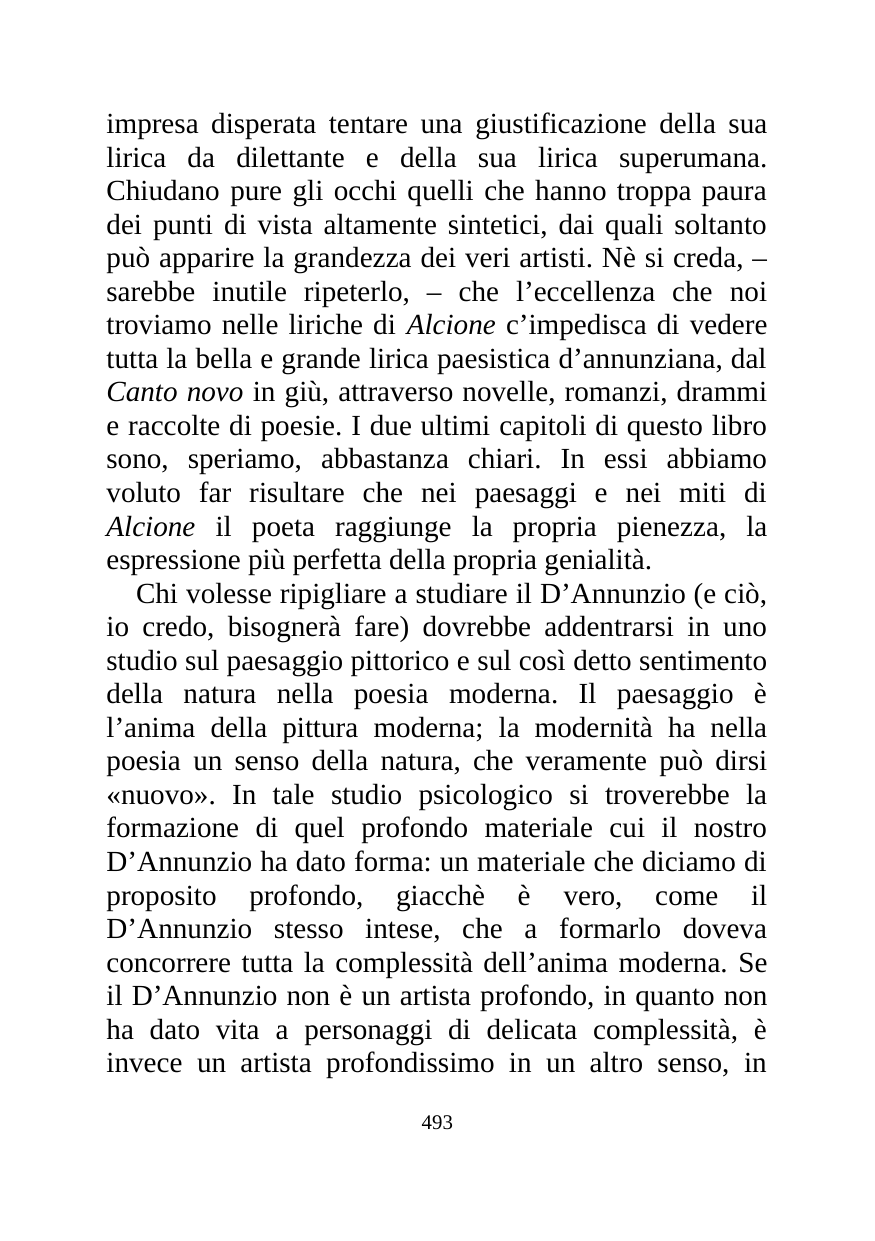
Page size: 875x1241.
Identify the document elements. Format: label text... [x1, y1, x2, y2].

text impresa disperata tentare una giustificazione della sua lirica da dilettante e della sua lirica superumana. Chiudano pure gli occhi quelli che hanno troppa paura dei punti di vista altamente sintetici, dai quali soltanto può apparire la grandezza dei veri artisti. Nè si creda, – sarebbe inutile ripeterlo, – che l’eccellenza che noi troviamo nelle liriche di Alcione c’impedisca di vedere tutta la bella e grande lirica paesistica d’annunziana, dal Canto novo in giù, attraverso novelle, romanzi, drammi e raccolte di poesie. I due ultimi capitoli di questo libro sono, speriamo, abbastanza chiari. In essi abbiamo voluto far risultare che nei paesaggi e nei miti di Alcione il poeta raggiunge la propria pienezza, la espressione più perfetta della propria genialità. [106, 106, 768, 576]
text Chi volesse ripigliare a studiare il D’Annunzio (e ciò, io credo, bisognerà fare) dovrebbe addentrarsi in uno studio sul paesaggio pittorico e sul così detto sentimento della natura nella poesia moderna. Il paesaggio è l’anima della pittura moderna; la modernità ha nella poesia un senso della natura, che veramente può dirsi «nuovo». In tale studio psicologico si troverebbe la formazione di quel profondo materiale cui il nostro D’Annunzio ha dato forma: un materiale che diciamo di proposito profondo, giacchè è vero, come il D’Annunzio stesso intese, che a formarlo doveva concorrere tutta la complessità dell’anima moderna. Se il D’Annunzio non è un artista profondo, in quanto non ha dato vita a personaggi di delicata complessità, è invece un artista profondissimo in un altro senso, in [106, 576, 768, 1079]
